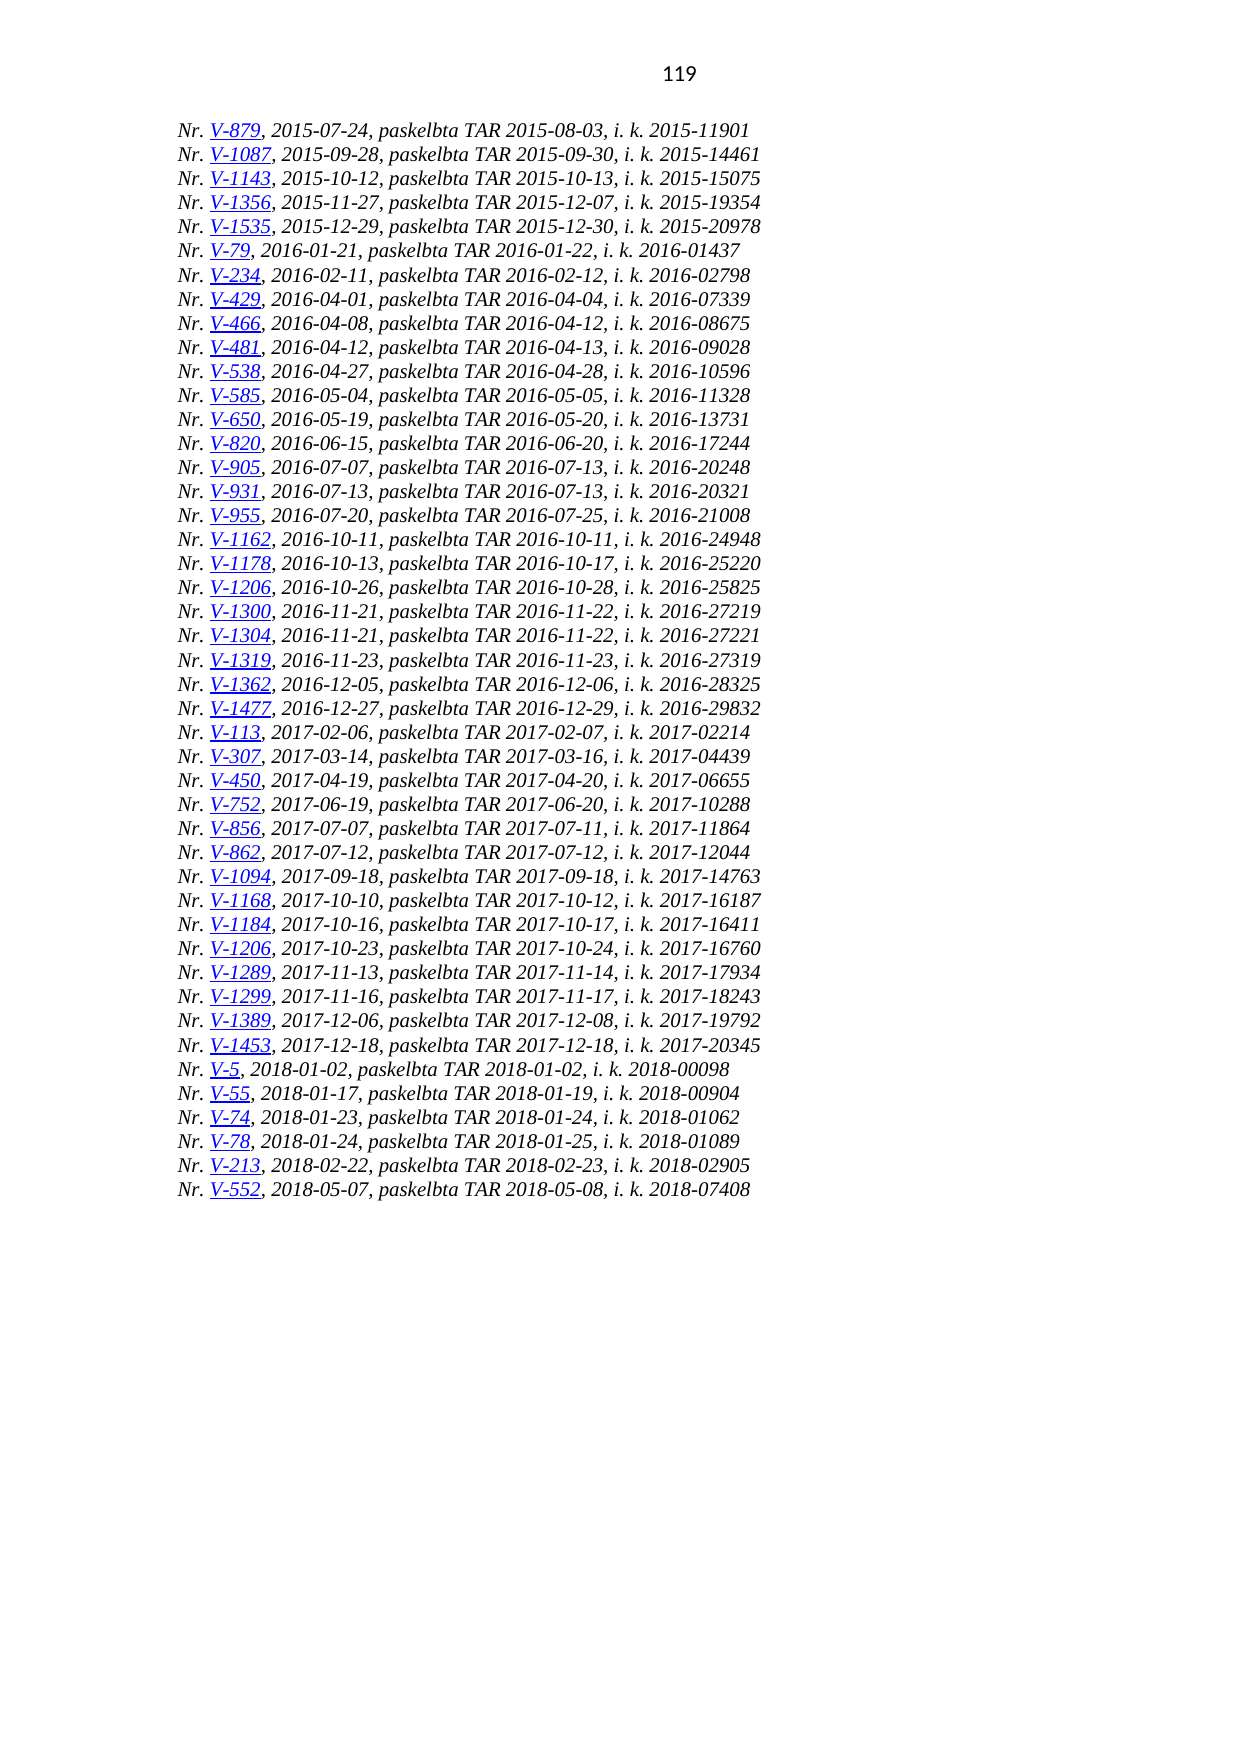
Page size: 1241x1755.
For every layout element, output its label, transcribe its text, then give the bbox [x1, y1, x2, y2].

text Nr. V-552, 2018-05-07, paskelbta TAR 2018-05-08, i. k. 2018-07408 [177, 1177, 1181, 1201]
text Nr. V-79, 2016-01-21, paskelbta TAR 2016-01-22, i. k. 2016-01437 [177, 238, 1181, 262]
text Nr. V-55, 2018-01-17, paskelbta TAR 2018-01-19, i. k. 2018-00904 [177, 1081, 1181, 1105]
text Nr. V-752, 2017-06-19, paskelbta TAR 2017-06-20, i. k. 2017-10288 [177, 792, 1181, 816]
text Nr. V-1299, 2017-11-16, paskelbta TAR 2017-11-17, i. k. 2017-18243 [177, 984, 1181, 1008]
text Nr. V-481, 2016-04-12, paskelbta TAR 2016-04-13, i. k. 2016-09028 [177, 335, 1181, 359]
text Nr. V-1362, 2016-12-05, paskelbta TAR 2016-12-06, i. k. 2016-28325 [177, 672, 1181, 696]
text Nr. V-1206, 2016-10-26, paskelbta TAR 2016-10-28, i. k. 2016-25825 [177, 575, 1181, 599]
text Nr. V-450, 2017-04-19, paskelbta TAR 2017-04-20, i. k. 2017-06655 [177, 768, 1181, 792]
text Nr. V-78, 2018-01-24, paskelbta TAR 2018-01-25, i. k. 2018-01089 [177, 1129, 1181, 1153]
text Nr. V-1477, 2016-12-27, paskelbta TAR 2016-12-29, i. k. 2016-29832 [177, 696, 1181, 720]
text Nr. V-213, 2018-02-22, paskelbta TAR 2018-02-23, i. k. 2018-02905 [177, 1153, 1181, 1177]
text Nr. V-429, 2016-04-01, paskelbta TAR 2016-04-04, i. k. 2016-07339 [177, 287, 1181, 311]
text Nr. V-879, 2015-07-24, paskelbta TAR 2015-08-03, i. k. 2015-11901 [177, 118, 1181, 142]
text Nr. V-538, 2016-04-27, paskelbta TAR 2016-04-28, i. k. 2016-10596 [177, 359, 1181, 383]
text Nr. V-234, 2016-02-11, paskelbta TAR 2016-02-12, i. k. 2016-02798 [177, 262, 1181, 287]
text Nr. V-1206, 2017-10-23, paskelbta TAR 2017-10-24, i. k. 2017-16760 [177, 936, 1181, 960]
text Nr. V-1289, 2017-11-13, paskelbta TAR 2017-11-14, i. k. 2017-17934 [177, 960, 1181, 984]
text Nr. V-955, 2016-07-20, paskelbta TAR 2016-07-25, i. k. 2016-21008 [177, 503, 1181, 527]
text Nr. V-1087, 2015-09-28, paskelbta TAR 2015-09-30, i. k. 2015-14461 [177, 142, 1181, 166]
text Nr. V-1453, 2017-12-18, paskelbta TAR 2017-12-18, i. k. 2017-20345 [177, 1032, 1181, 1057]
text Nr. V-1535, 2015-12-29, paskelbta TAR 2015-12-30, i. k. 2015-20978 [177, 214, 1181, 238]
text Nr. V-931, 2016-07-13, paskelbta TAR 2016-07-13, i. k. 2016-20321 [177, 479, 1181, 503]
text Nr. V-1300, 2016-11-21, paskelbta TAR 2016-11-22, i. k. 2016-27219 [177, 599, 1181, 623]
text Nr. V-466, 2016-04-08, paskelbta TAR 2016-04-12, i. k. 2016-08675 [177, 311, 1181, 335]
text Nr. V-1178, 2016-10-13, paskelbta TAR 2016-10-17, i. k. 2016-25220 [177, 551, 1181, 575]
text Nr. V-1304, 2016-11-21, paskelbta TAR 2016-11-22, i. k. 2016-27221 [177, 623, 1181, 647]
text Nr. V-1319, 2016-11-23, paskelbta TAR 2016-11-23, i. k. 2016-27319 [177, 647, 1181, 672]
text Nr. V-113, 2017-02-06, paskelbta TAR 2017-02-07, i. k. 2017-02214 [177, 720, 1181, 744]
text Nr. V-1184, 2017-10-16, paskelbta TAR 2017-10-17, i. k. 2017-16411 [177, 912, 1181, 936]
text Nr. V-1389, 2017-12-06, paskelbta TAR 2017-12-08, i. k. 2017-19792 [177, 1008, 1181, 1032]
text Nr. V-856, 2017-07-07, paskelbta TAR 2017-07-11, i. k. 2017-11864 [177, 816, 1181, 840]
text Nr. V-1162, 2016-10-11, paskelbta TAR 2016-10-11, i. k. 2016-24948 [177, 527, 1181, 551]
text Nr. V-1143, 2015-10-12, paskelbta TAR 2015-10-13, i. k. 2015-15075 [177, 166, 1181, 190]
text Nr. V-1356, 2015-11-27, paskelbta TAR 2015-12-07, i. k. 2015-19354 [177, 190, 1181, 214]
text Nr. V-650, 2016-05-19, paskelbta TAR 2016-05-20, i. k. 2016-13731 [177, 407, 1181, 431]
text Nr. V-5, 2018-01-02, paskelbta TAR 2018-01-02, i. k. 2018-00098 [177, 1057, 1181, 1081]
text Nr. V-1168, 2017-10-10, paskelbta TAR 2017-10-12, i. k. 2017-16187 [177, 888, 1181, 912]
text Nr. V-862, 2017-07-12, paskelbta TAR 2017-07-12, i. k. 2017-12044 [177, 840, 1181, 864]
text Nr. V-820, 2016-06-15, paskelbta TAR 2016-06-20, i. k. 2016-17244 [177, 431, 1181, 455]
text Nr. V-74, 2018-01-23, paskelbta TAR 2018-01-24, i. k. 2018-01062 [177, 1105, 1181, 1129]
text Nr. V-905, 2016-07-07, paskelbta TAR 2016-07-13, i. k. 2016-20248 [177, 455, 1181, 479]
text Nr. V-1094, 2017-09-18, paskelbta TAR 2017-09-18, i. k. 2017-14763 [177, 864, 1181, 888]
text Nr. V-585, 2016-05-04, paskelbta TAR 2016-05-05, i. k. 2016-11328 [177, 383, 1181, 407]
text Nr. V-307, 2017-03-14, paskelbta TAR 2017-03-16, i. k. 2017-04439 [177, 744, 1181, 768]
